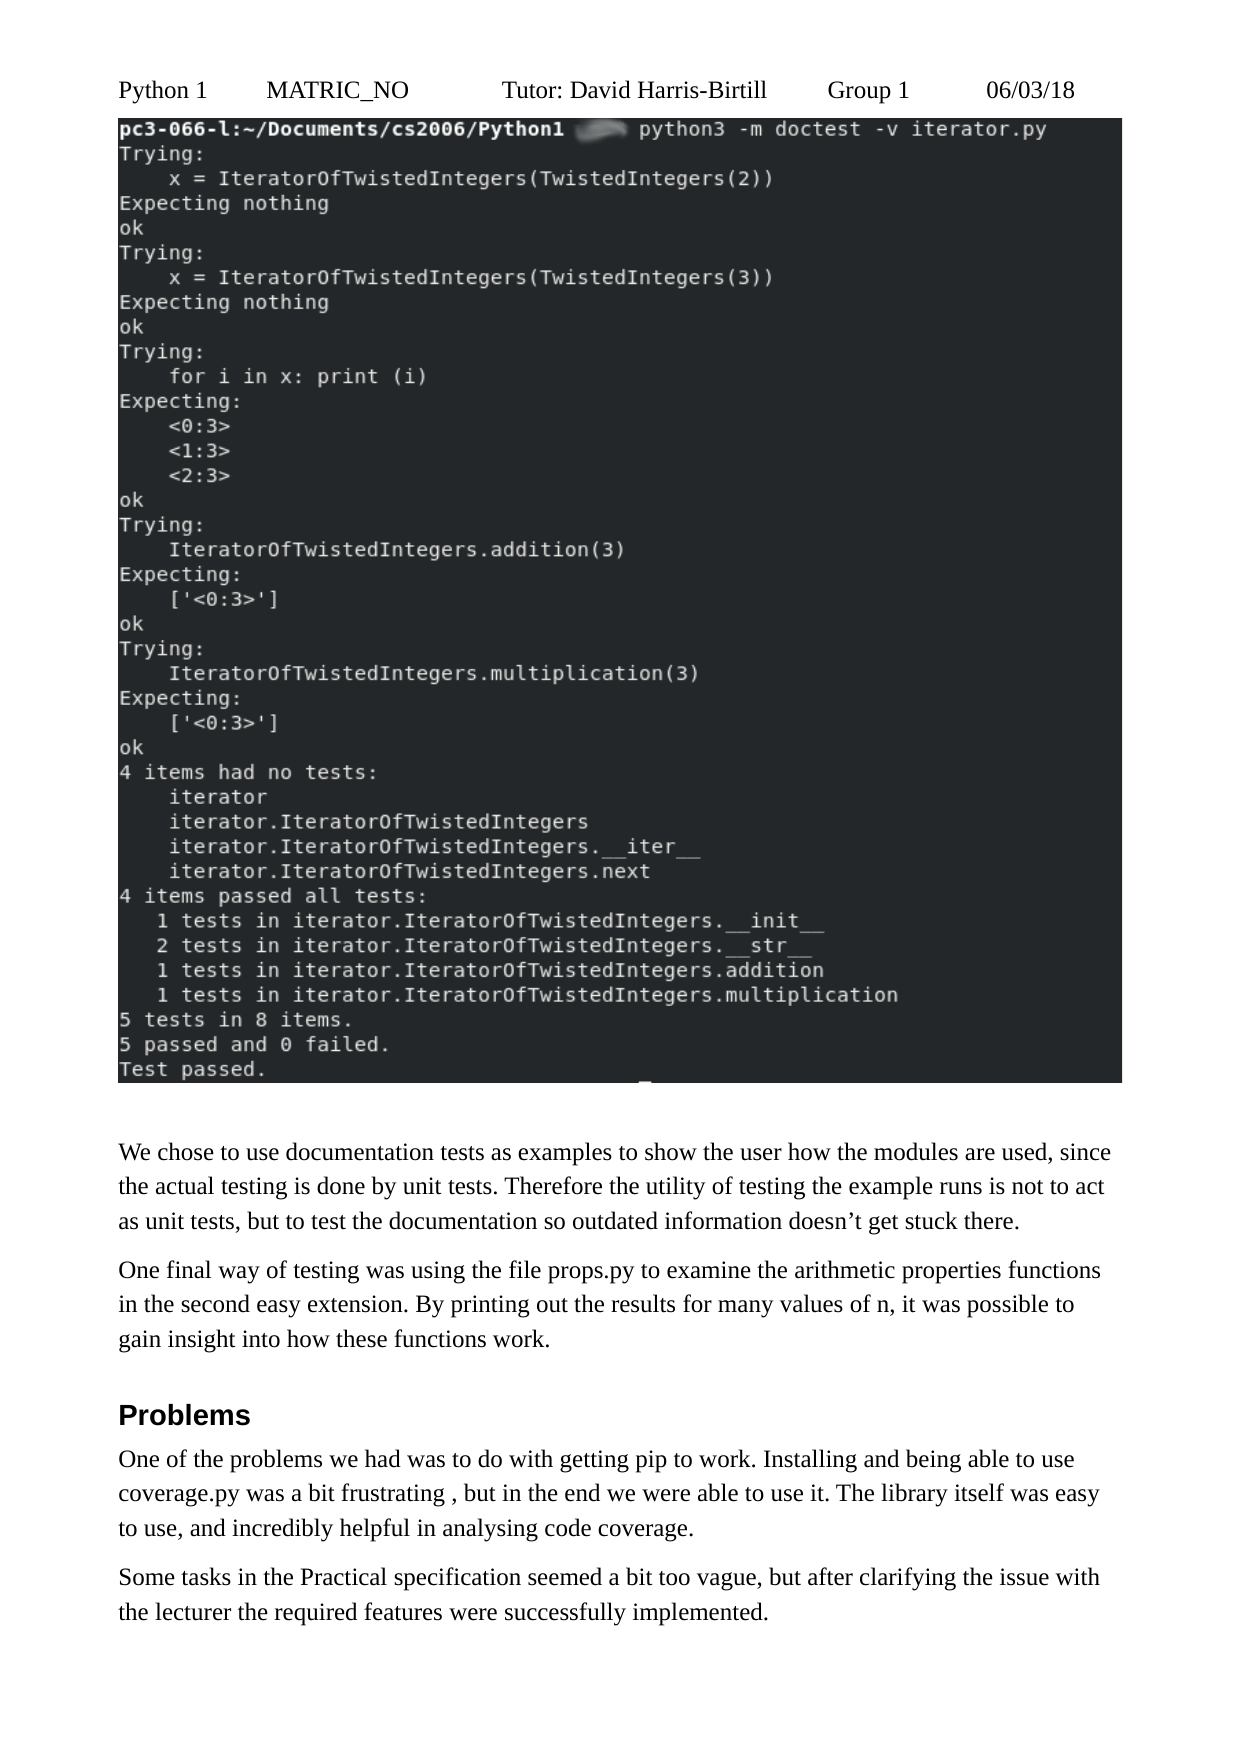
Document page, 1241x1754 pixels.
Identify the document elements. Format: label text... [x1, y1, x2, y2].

subtitle Problems [118, 1398, 1122, 1432]
text Some tasks in the Practical specification seemed a bit too vague, but after clarifying the issue with the lecturer the required features were successfully implemented. [118, 1562, 1122, 1625]
text We chose to use documentation tests as examples to show the user how the modules are used, since the actual testing is done by unit tests. Therefore the utility of testing the example runs is not to act as unit tests, but to test the documentation so outdated information doesn’t get stuck there. [118, 1137, 1122, 1235]
picture [118, 118, 1123, 1083]
text One of the problems we had was to do with getting pip to work. Installing and being able to use coverage.py was a bit frustrating , but in the end we were able to use it. The library itself was easy to use, and incredibly helpful in analysing code coverage. [118, 1444, 1122, 1542]
text One final way of testing was using the file props.py to examine the arithmetic properties functions in the second easy extension. By printing out the results for many values of n, it was possible to gain insight into how these functions work. [118, 1255, 1122, 1353]
